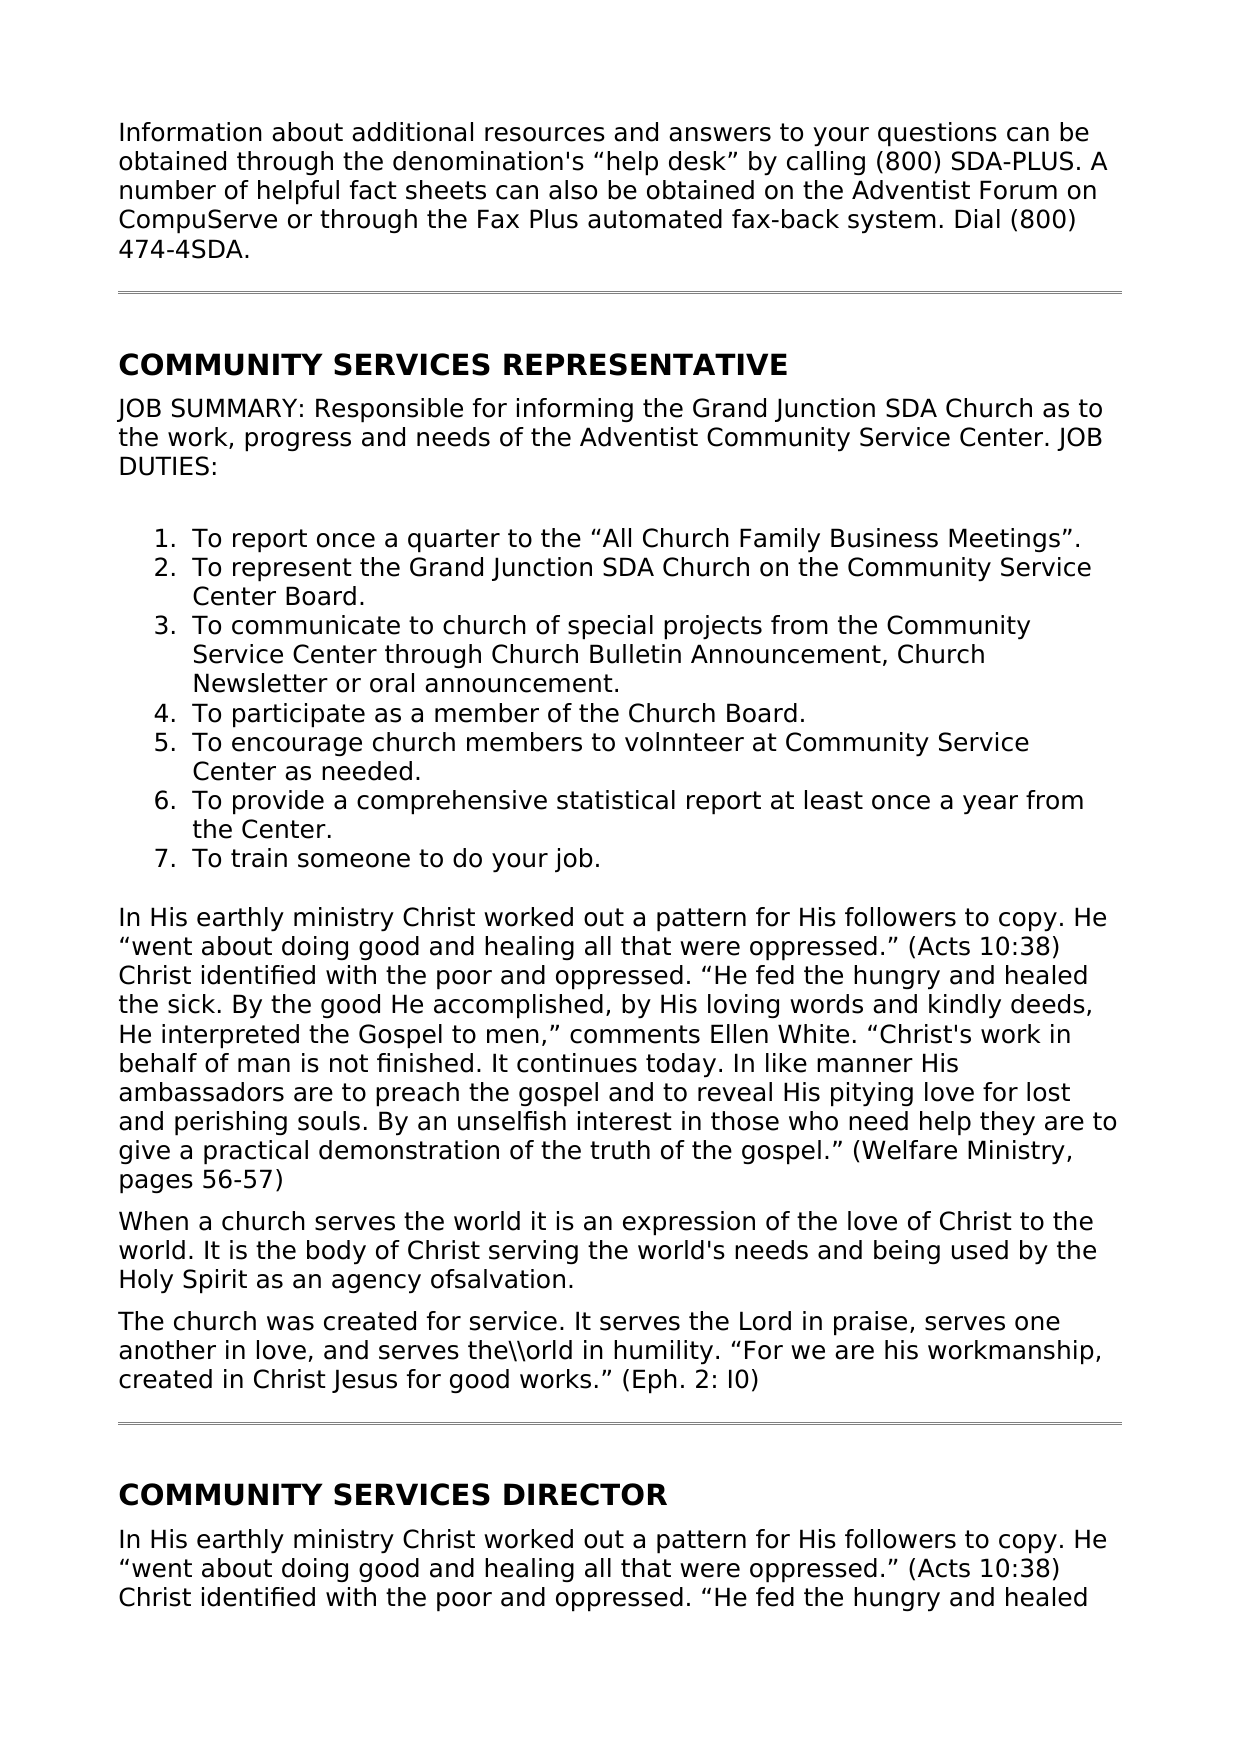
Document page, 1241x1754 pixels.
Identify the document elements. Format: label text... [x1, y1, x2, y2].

subtitle COMMUNITY SERVICES DIRECTOR [118, 1479, 1122, 1513]
list To provide a comprehensive statistical report at least once a year from the Center. [177, 786, 1122, 844]
text Information about additional resources and answers to your questions can be obtained through the denomination's “help desk” by calling (800) SDA-PLUS. A number of helpful fact sheets can also be obtained on the Adventist Forum on CompuServe or through the Fax Plus automated fax-back system. Dial (800) 474-4SDA. [118, 118, 1122, 264]
text JOB SUMMARY: Responsible for informing the Grand Junction SDA Church as to the work, progress and needs of the Adventist Community Service Center. JOB DUTIES: [118, 394, 1122, 482]
list To train someone to do your job. [177, 844, 1122, 874]
list To report once a quarter to the “All Church Family Business Meetings”. [177, 524, 1122, 553]
text In His earthly ministry Christ worked out a pattern for His followers to copy. He “went about doing good and healing all that were oppressed.” (Acts 10:38) Christ identified with the poor and oppressed. “He fed the hungry and healed the sick. By the good He accomplished, by His loving words and kindly deeds, He interpreted the Gospel to men,” comments Ellen White. “Christ's work in behalf of man is not finished. It continues today. In like manner His ambassadors are to preach the gospel and to reveal His pitying love for lost and perishing souls. By an unselfish interest in those who need help they are to give a practical demonstration of the truth of the gospel.” (Welfare Ministry, pages 56-57) [118, 903, 1122, 1195]
list To represent the Grand Junction SDA Church on the Community Service Center Board. [177, 553, 1122, 611]
list To encourage church members to volnnteer at Community Service Center as needed. [177, 728, 1122, 786]
text When a church serves the world it is an expression of the love of Christ to the world. It is the body of Christ serving the world's needs and being used by the Holy Spirit as an agency ofsalvation. [118, 1207, 1122, 1295]
list To communicate to church of special projects from the Community Service Center through Church Bulletin Announcement, Church Newsletter or oral announcement. [177, 611, 1122, 699]
subtitle COMMUNITY SERVICES REPRESENTATIVE [118, 348, 1122, 382]
list To participate as a member of the Church Board. [177, 699, 1122, 728]
text The church was created for service. It serves the Lord in praise, serves one another in love, and serves the\\orld in humility. “For we are his workmanship, created in Christ Jesus for good works.” (Eph. 2: I0) [118, 1307, 1122, 1395]
text In His earthly ministry Christ worked out a pattern for His followers to copy. He “went about doing good and healing all that were oppressed.” (Acts 10:38) Christ identified with the poor and oppressed. “He fed the hungry and healed [118, 1525, 1122, 1613]
